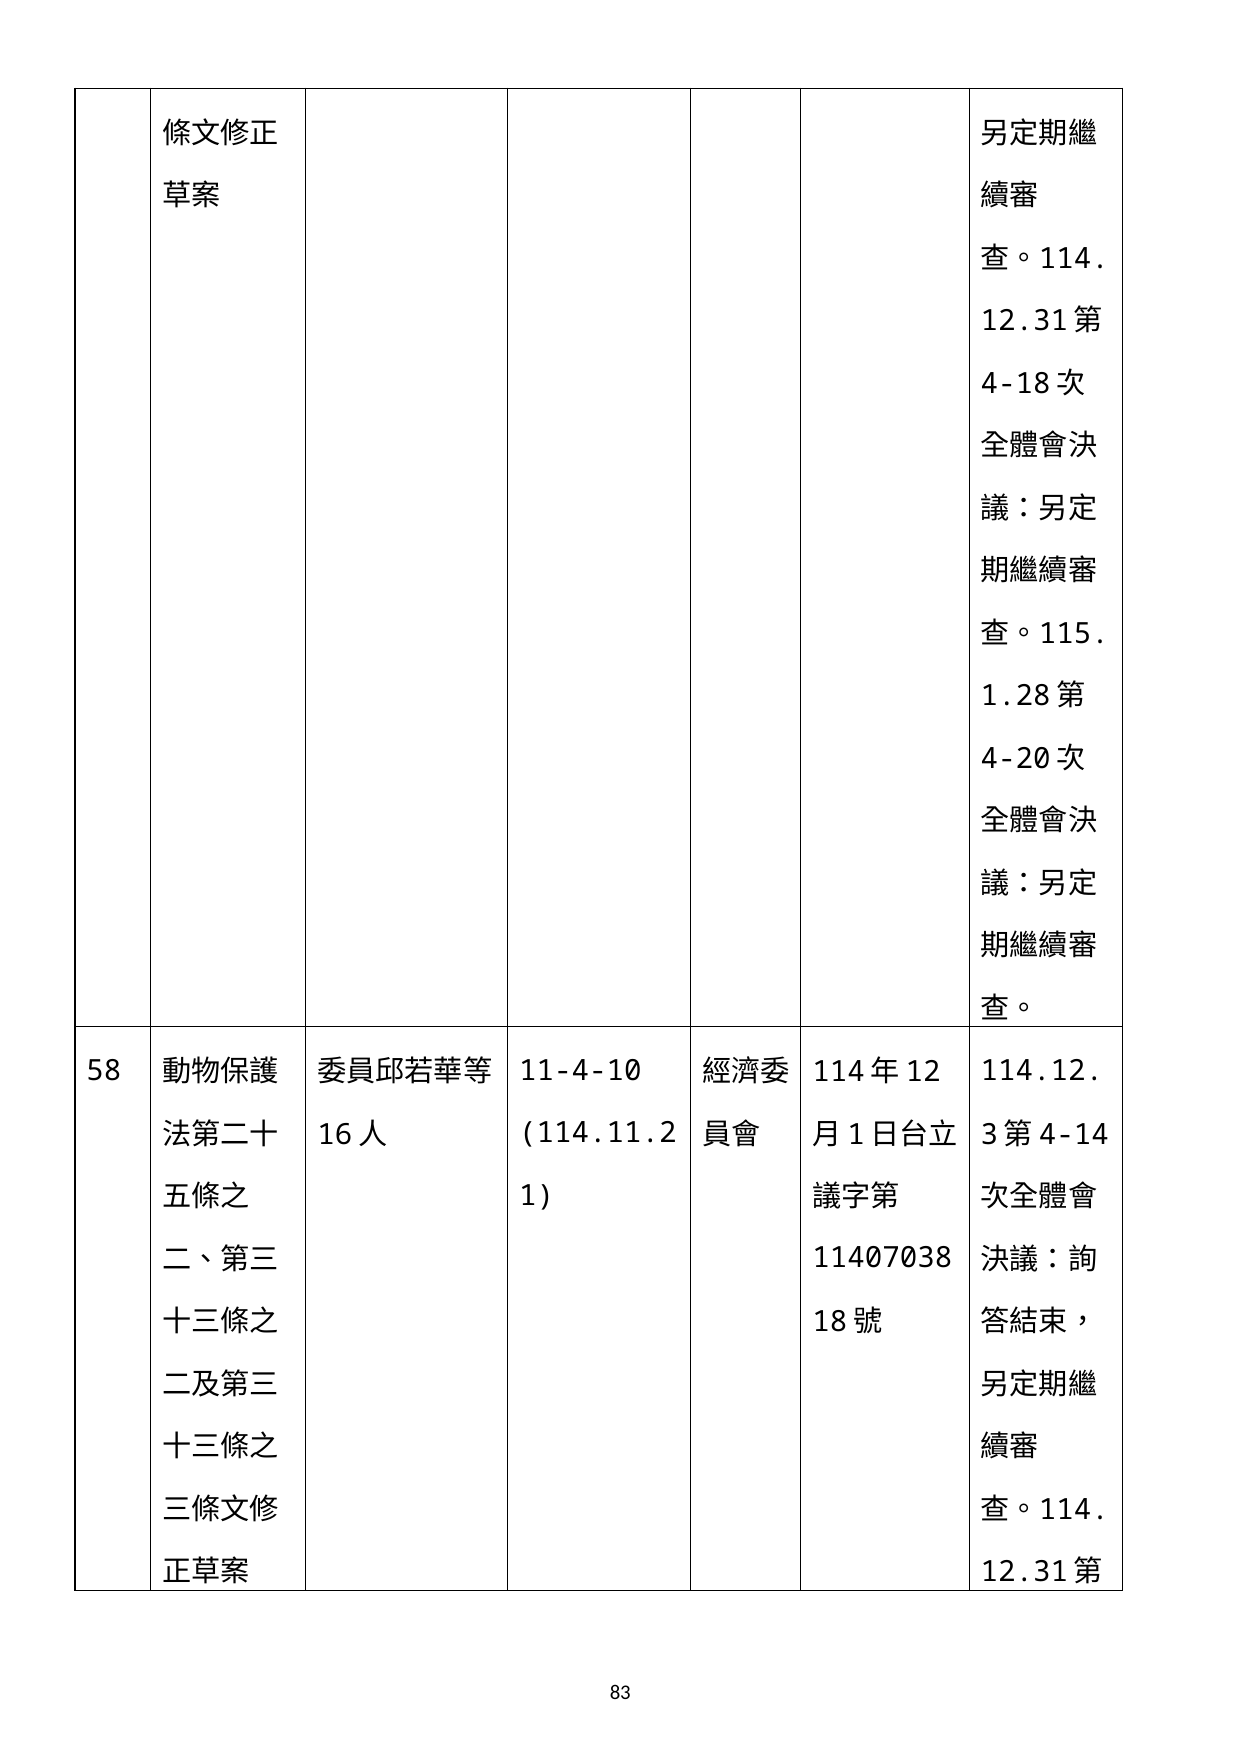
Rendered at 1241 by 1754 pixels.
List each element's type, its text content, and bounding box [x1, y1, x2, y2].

table_cell [76, 89, 150, 1026]
table_cell 動物保護法第二十五條之二、第三十三條之二及第三十三條之三條文修正草案 [151, 1027, 305, 1590]
table_cell 委員邱若華等16人 [306, 1027, 507, 1590]
table_cell [508, 89, 690, 1026]
table_cell 58 [76, 1027, 150, 1590]
table_cell [691, 89, 800, 1026]
table_cell 經濟委員會 [691, 1027, 800, 1590]
table_cell [801, 89, 969, 1026]
table_cell 另定期繼續審查。114.12.31第4-18次全體會決議：另定期繼續審查。115.1.28第4-20次全體會決議：另定期繼續審查。 [970, 89, 1122, 1026]
table_cell 114年12月1日台立議字第1140703818號 [801, 1027, 969, 1590]
table_cell 條文修正草案 [151, 89, 305, 1026]
table_cell [306, 89, 507, 1026]
table_cell 114.12.3第4-14次全體會決議：詢答結束，另定期繼續審查。114.12.31第 [970, 1027, 1122, 1590]
table_cell 11-4-10 (114.11.21) [508, 1027, 690, 1590]
